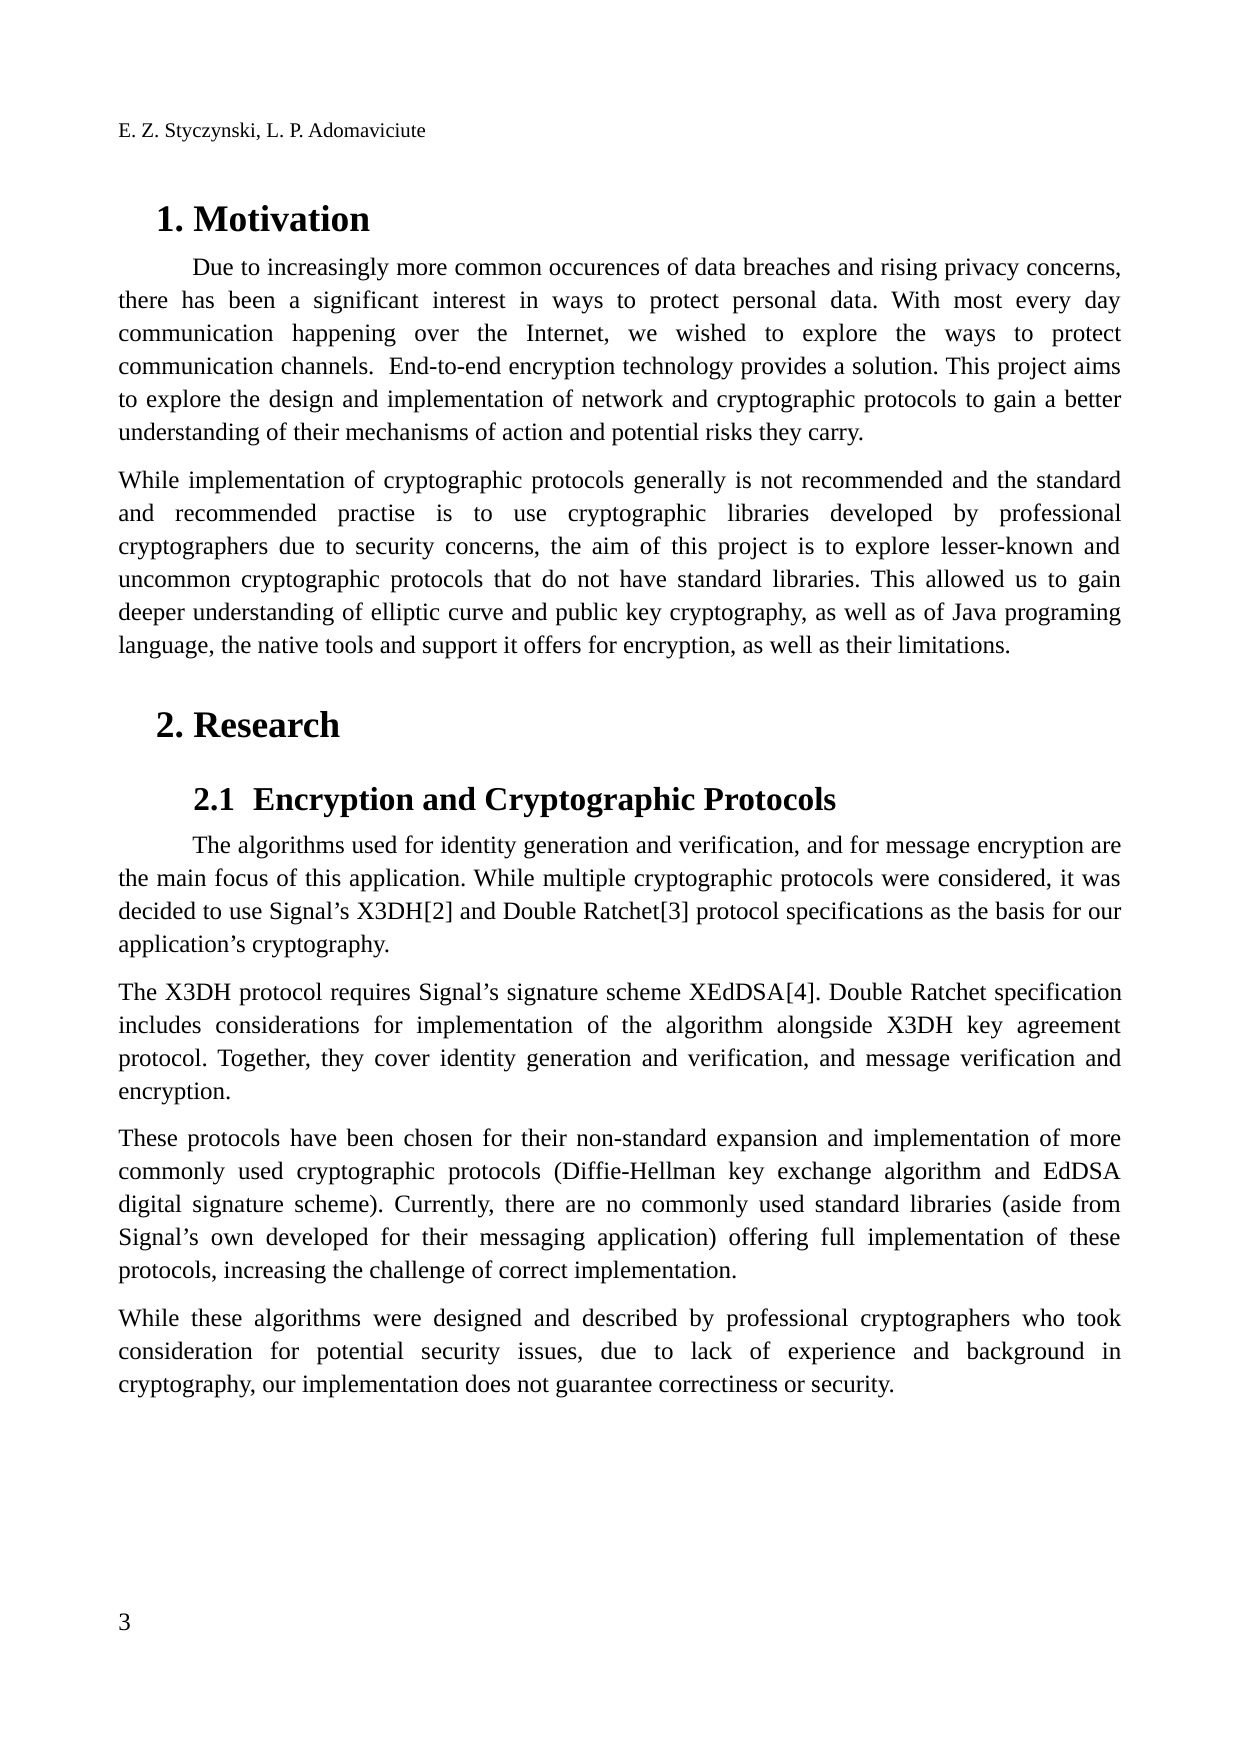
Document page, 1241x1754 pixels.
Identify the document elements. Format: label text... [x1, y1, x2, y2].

subtitle Encryption and Cryptographic Protocols [193, 779, 1122, 817]
subtitle Research [156, 703, 1122, 746]
text Due to increasingly more common occurences of data breaches and rising privacy concerns, there has been a significant interest in ways to protect personal data. With most every day communication happening over the Internet, we wished to explore the ways to protect communication channels. End-to-end encryption technology provides a solution. This project aims to explore the design and implementation of network and cryptographic protocols to gain a better understanding of their mechanisms of action and potential risks they carry. [118, 252, 1122, 446]
text The X3DH protocol requires Signal’s signature scheme XEdDSA[4]. Double Ratchet specification includes considerations for implementation of the algorithm alongside X3DH key agreement protocol. Together, they cover identity generation and verification, and message verification and encryption. [118, 977, 1122, 1104]
text These protocols have been chosen for their non-standard expansion and implementation of more commonly used cryptographic protocols (Diffie-Hellman key exchange algorithm and EdDSA digital signature scheme). Currently, there are no commonly used standard libraries (aside from Signal’s own developed for their messaging application) offering full implementation of these protocols, increasing the challenge of correct implementation. [118, 1123, 1122, 1284]
subtitle Motivation [156, 197, 1122, 240]
text While these algorithms were designed and described by professional cryptographers who took consideration for potential security issues, due to lack of experience and background in cryptography, our implementation does not guarantee correctiness or security. [118, 1303, 1122, 1398]
text While implementation of cryptographic protocols generally is not recommended and the standard and recommended practise is to use cryptographic libraries developed by professional cryptographers due to security concerns, the aim of this project is to explore lesser-known and uncommon cryptographic protocols that do not have standard libraries. This allowed us to gain deeper understanding of elliptic curve and public key cryptography, as well as of Java programing language, the native tools and support it offers for encryption, as well as their limitations. [118, 465, 1122, 659]
text The algorithms used for identity generation and verification, and for message encryption are the main focus of this application. While multiple cryptographic protocols were considered, it was decided to use Signal’s X3DH[2] and Double Ratchet[3] protocol specifications as the basis for our application’s cryptography. [118, 830, 1122, 958]
